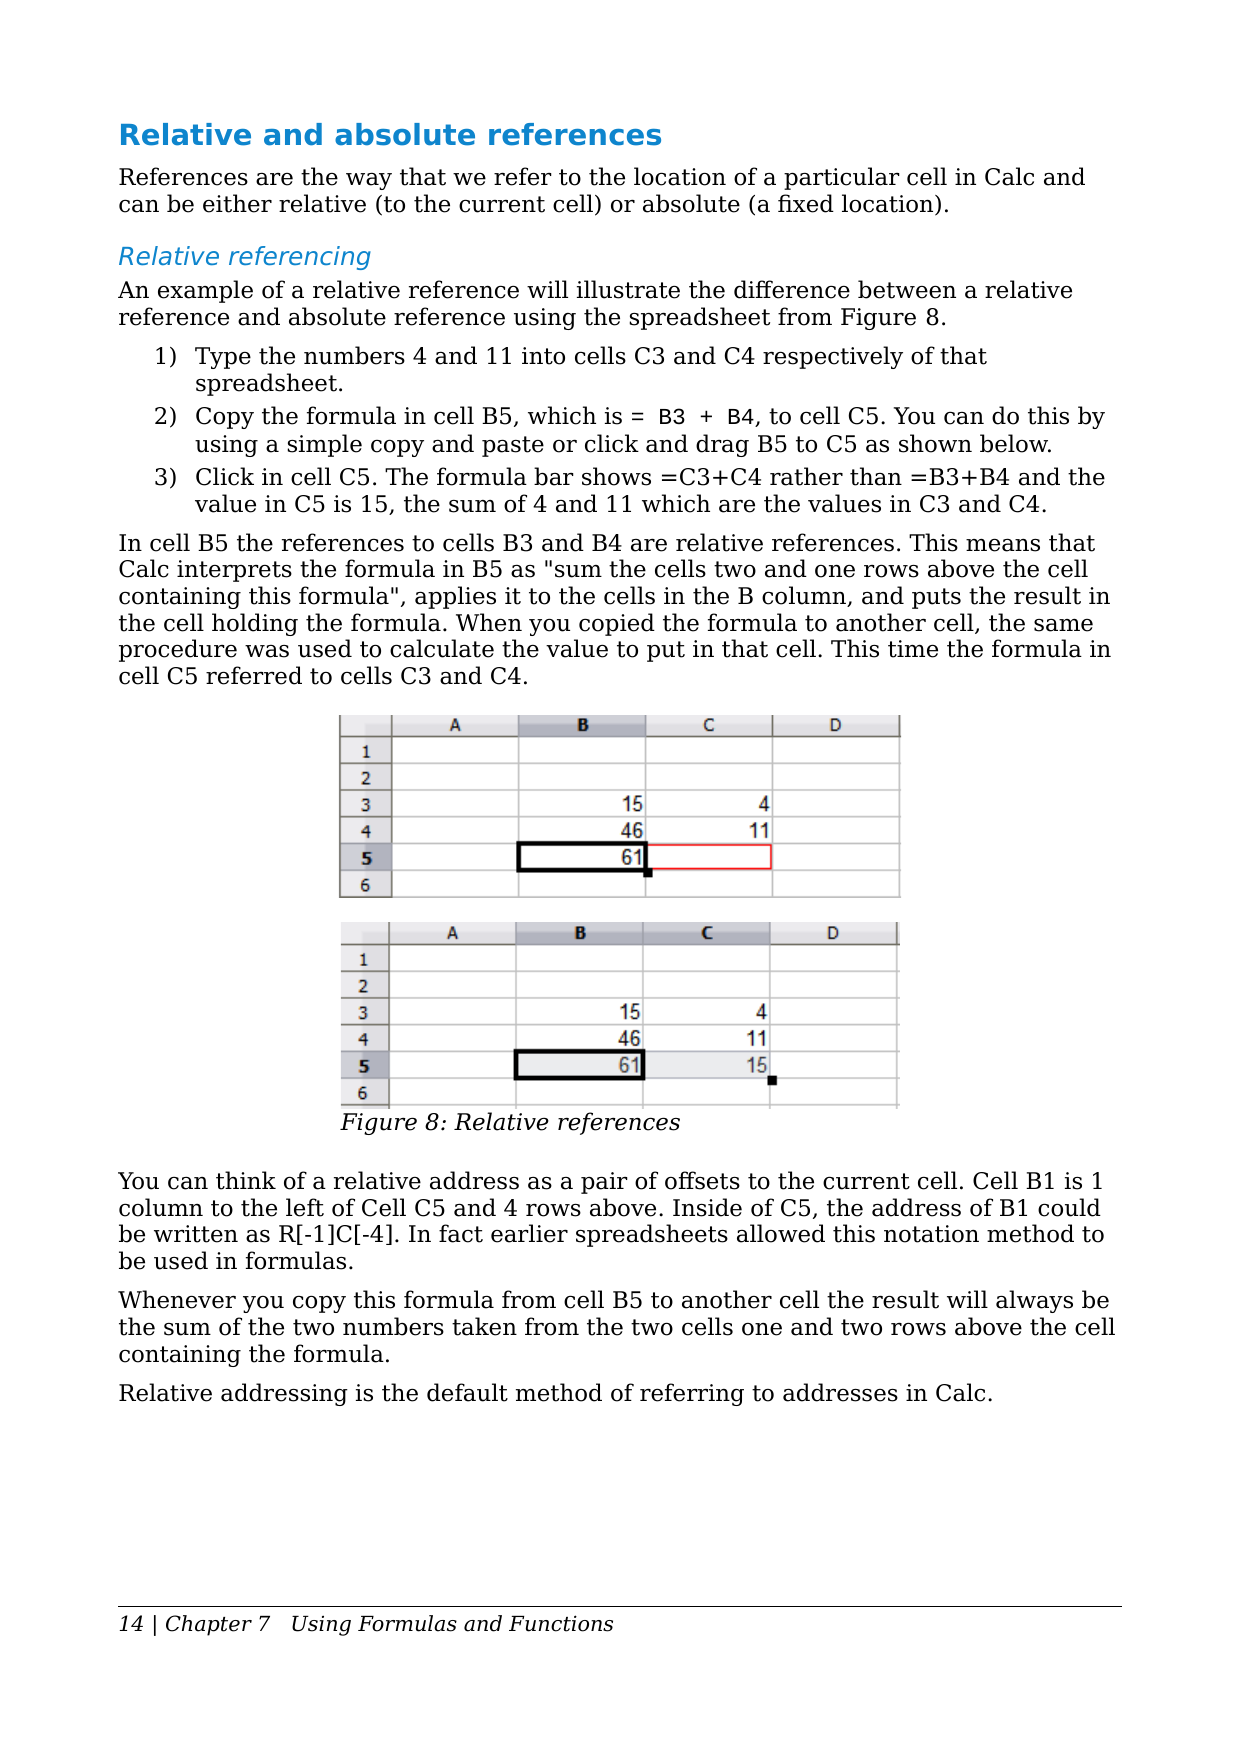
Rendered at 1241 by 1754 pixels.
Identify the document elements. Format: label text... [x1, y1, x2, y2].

text Relative addressing is the default method of referring to addresses in Calc. [118, 1380, 1122, 1407]
text References are the way that we refer to the location of a particular cell in Calc and can be either relative (to the current cell) or absolute (a fixed location). [118, 164, 1122, 218]
text Whenever you copy this formula from cell B5 to another cell the result will always be the sum of the two numbers taken from the two cells one and two rows above the cell containing the formula. [118, 1287, 1122, 1367]
text Figure 8: Relative references [341, 1109, 900, 1136]
subtitle Relative and absolute references [118, 118, 1122, 152]
list Type the numbers 4 and 11 into cells C3 and C4 respectively of that spreadsheet. [177, 343, 1122, 397]
picture [340, 922, 900, 1109]
text You can think of a relative address as a pair of offsets to the current cell. Cell B1 is 1 column to the left of Cell C5 and 4 rows above. Inside of C5, the address of B1 could be written as R[-1]C[-4]. In fact earlier spreadsheets allowed this notation method to be used in formulas. [118, 1168, 1122, 1275]
picture [338, 715, 902, 898]
list Click in cell C5. The formula bar shows =C3+C4 rather than =B3+B4 and the value in C5 is 15, the sum of 4 and 11 which are the values in C3 and C4. [177, 464, 1122, 517]
list Copy the formula in cell B5, which is = B3 + B4, to cell C5. You can do this by using a simple copy and paste or click and drag B5 to C5 as shown below. [177, 403, 1122, 458]
text In cell B5 the references to cells B3 and B4 are relative references. This means that Calc interprets the formula in B5 as "sum the cells two and one rows above the cell containing this formula", applies it to the cells in the B column, and puts the result in the cell holding the formula. When you copied the formula to another cell, the same procedure was used to calculate the value to put in that cell. This time the formula in cell C5 referred to cells C3 and C4. [118, 530, 1122, 690]
subtitle Relative referencing [118, 242, 1122, 271]
text An example of a relative reference will illustrate the difference between a relative reference and absolute reference using the spreadsheet from Figure 8. [118, 278, 1122, 331]
